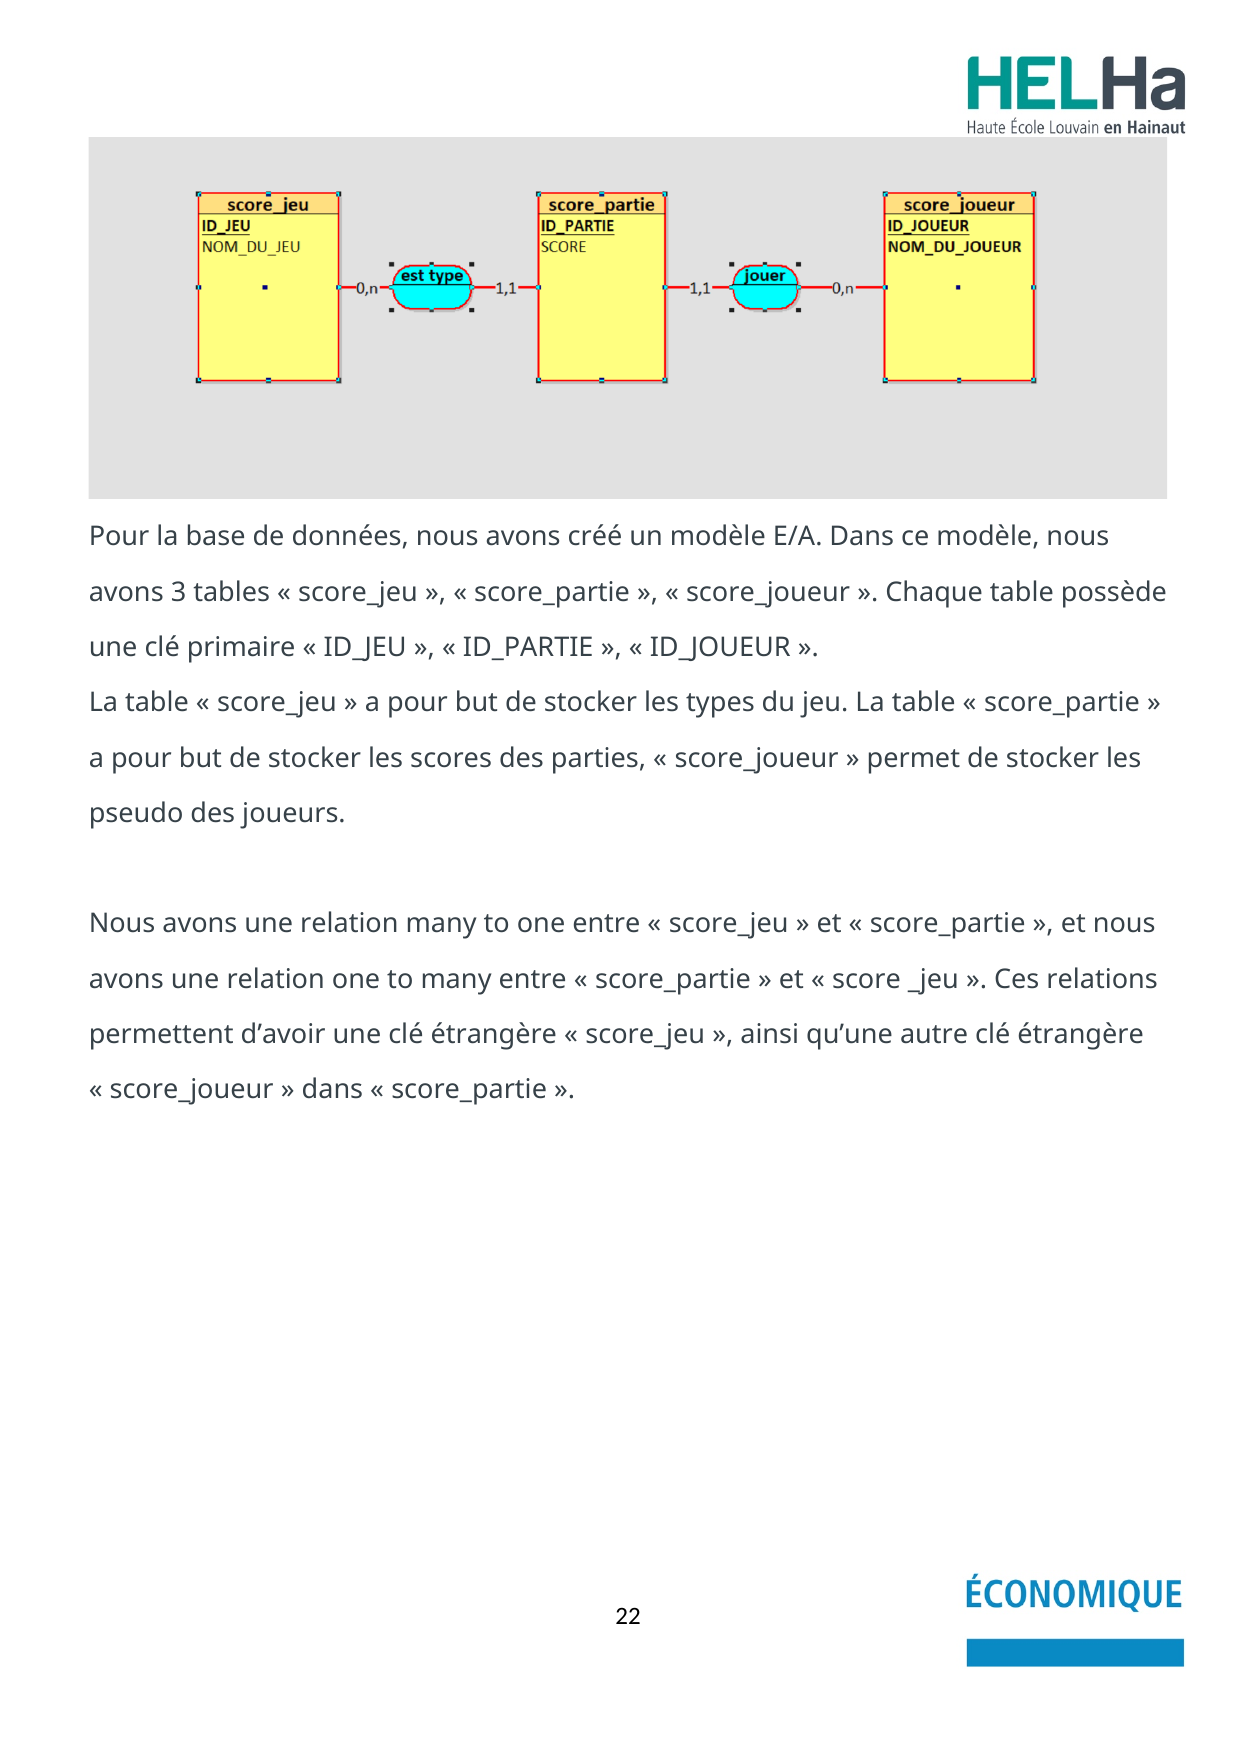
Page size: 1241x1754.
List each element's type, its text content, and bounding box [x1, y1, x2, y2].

picture [88, 37, 1203, 499]
text Pour la base de données, nous avons créé un modèle E/A. Dans ce modèle, nous avons 3 tables « score_jeu », « score_partie », « score_joueur ». Chaque table possède une clé primaire « ID_JEU », « ID_PARTIE », « ID_JOUEUR ». [88, 499, 1167, 664]
text La table « score_jeu » a pour but de stocker les types du jeu. La table « score_partie » a pour but de stocker les scores des parties, « score_joueur » permet de stocker les pseudo des joueurs. [88, 683, 1167, 830]
picture [945, 1570, 1203, 1686]
text Nous avons une relation many to one entre « score_jeu » et « score_partie », et nous avons une relation one to many entre « score_partie » et « score _jeu ». Ces relations permettent d’avoir une clé étrangère « score_jeu », ainsi qu’une autre clé étrangère « score_joueur » dans « score_partie ». [88, 904, 1167, 1107]
